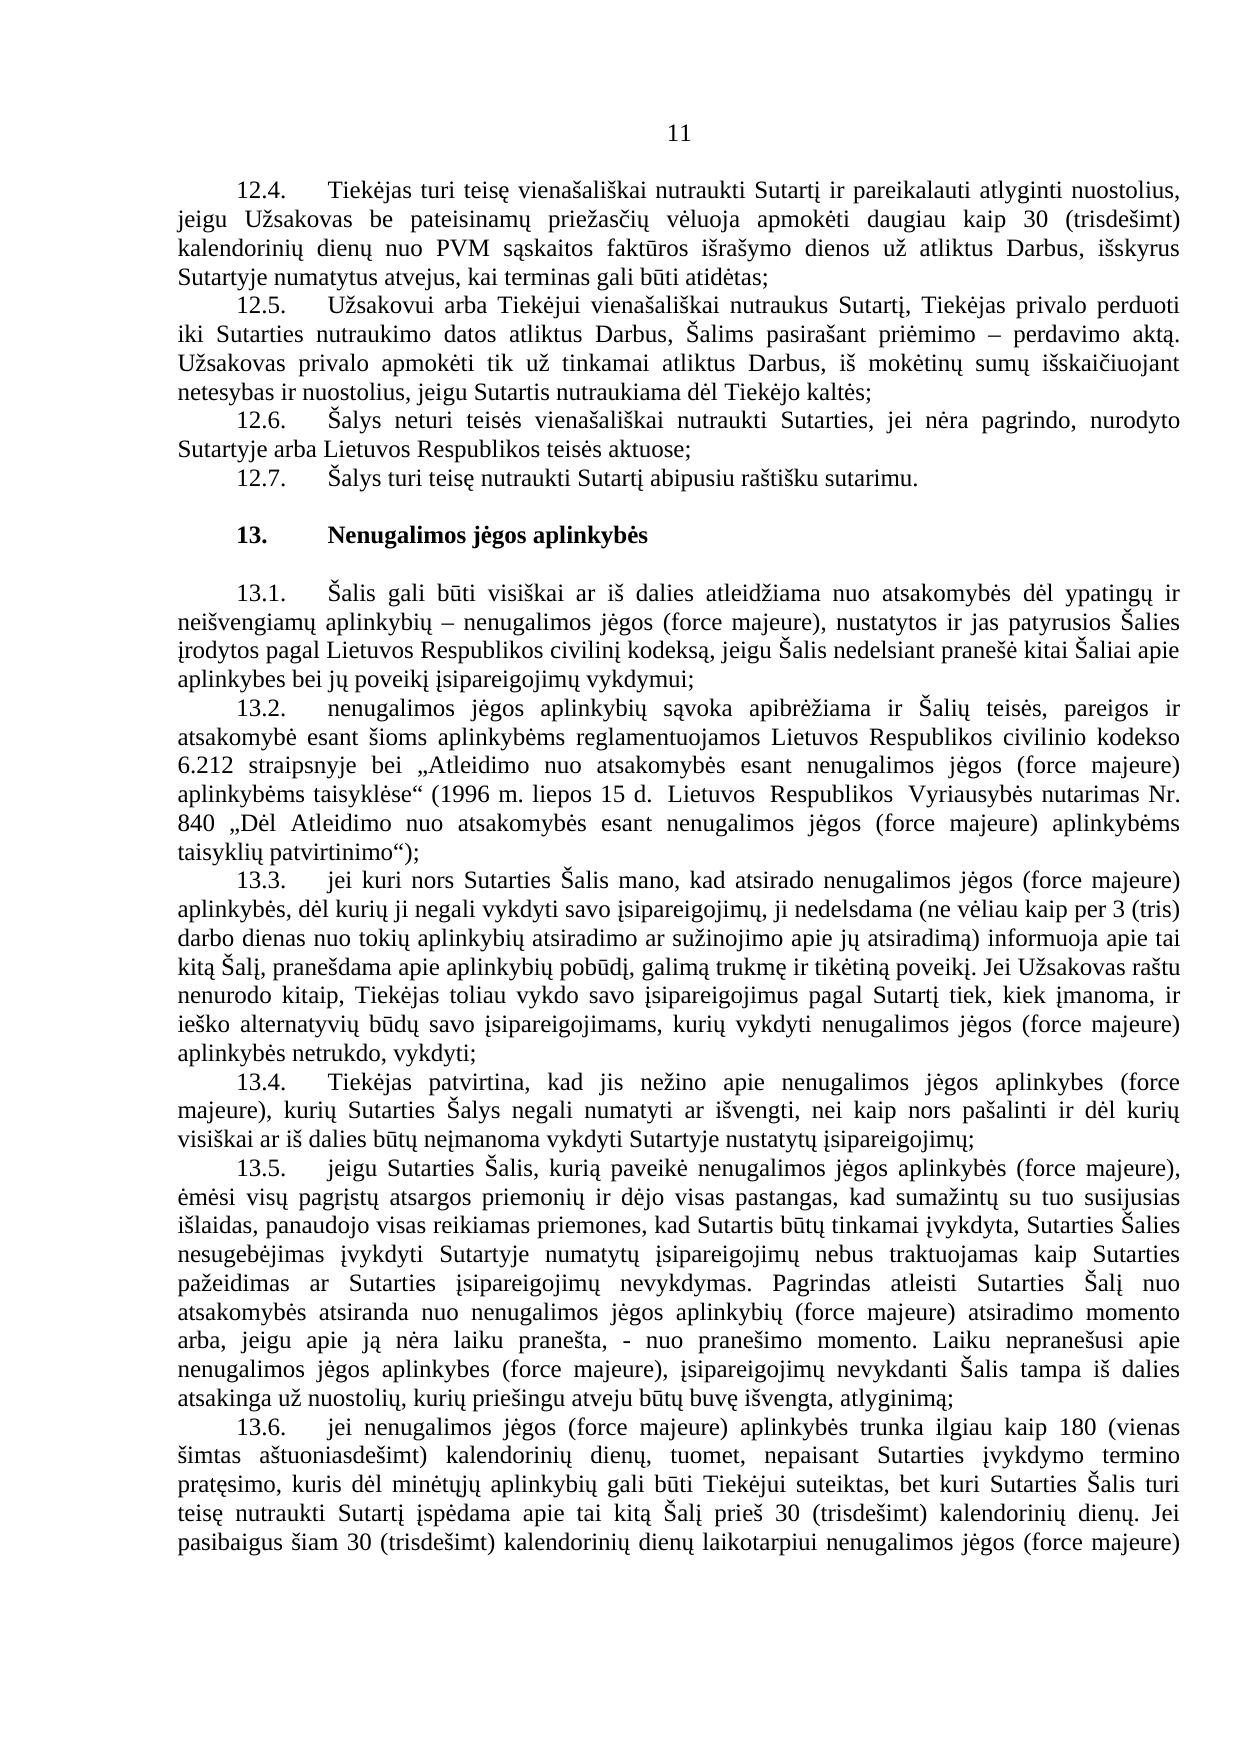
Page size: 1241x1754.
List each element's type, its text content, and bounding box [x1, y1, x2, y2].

text 13.5. jeigu Sutarties Šalis, kurią paveikė nenugalimos jėgos aplinkybės (force majeure), ėmėsi visų pagrįstų atsargos priemonių ir dėjo visas pastangas, kad sumažintų su tuo susijusias išlaidas, panaudojo visas reikiamas priemones, kad Sutartis būtų tinkamai įvykdyta, Sutarties Šalies nesugebėjimas įvykdyti Sutartyje numatytų įsipareigojimų nebus traktuojamas kaip Sutarties pažeidimas ar Sutarties įsipareigojimų nevykdymas. Pagrindas atleisti Sutarties Šalį nuo atsakomybės atsiranda nuo nenugalimos jėgos aplinkybių (force majeure) atsiradimo momento arba, jeigu apie ją nėra laiku pranešta, - nuo pranešimo momento. Laiku nepranešusi apie nenugalimos jėgos aplinkybes (force majeure), įsipareigojimų nevykdanti Šalis tampa iš dalies atsakinga už nuostolių, kurių priešingu atveju būtų buvę išvengta, atlyginimą; [177, 1153, 1181, 1412]
text 13.6. jei nenugalimos jėgos (force majeure) aplinkybės trunka ilgiau kaip 180 (vienas šimtas aštuoniasdešimt) kalendorinių dienų, tuomet, nepaisant Sutarties įvykdymo termino pratęsimo, kuris dėl minėtųjų aplinkybių gali būti Tiekėjui suteiktas, bet kuri Sutarties Šalis turi teisę nutraukti Sutartį įspėdama apie tai kitą Šalį prieš 30 (trisdešimt) kalendorinių dienų. Jei pasibaigus šiam 30 (trisdešimt) kalendorinių dienų laikotarpiui nenugalimos jėgos (force majeure) [177, 1412, 1181, 1556]
text 12.5. Užsakovui arba Tiekėjui vienašališkai nutraukus Sutartį, Tiekėjas privalo perduoti iki Sutarties nutraukimo datos atliktus Darbus, Šalims pasirašant priėmimo – perdavimo aktą. Užsakovas privalo apmokėti tik už tinkamai atliktus Darbus, iš mokėtinų sumų išskaičiuojant netesybas ir nuostolius, jeigu Sutartis nutraukiama dėl Tiekėjo kaltės; [177, 291, 1181, 406]
text 13.2. nenugalimos jėgos aplinkybių sąvoka apibrėžiama ir Šalių teisės, pareigos ir atsakomybė esant šioms aplinkybėms reglamentuojamos Lietuvos Respublikos civilinio kodekso 6.212 straipsnyje bei „Atleidimo nuo atsakomybės esant nenugalimos jėgos (force majeure) aplinkybėms taisyklėse“ (1996 m. liepos 15 d. Lietuvos Respublikos Vyriausybės nutarimas Nr. 840 „Dėl Atleidimo nuo atsakomybės esant nenugalimos jėgos (force majeure) aplinkybėms taisyklių patvirtinimo“); [177, 693, 1181, 866]
text 13. Nenugalimos jėgos aplinkybės [177, 521, 1181, 549]
text 13.3. jei kuri nors Sutarties Šalis mano, kad atsirado nenugalimos jėgos (force majeure) aplinkybės, dėl kurių ji negali vykdyti savo įsipareigojimų, ji nedelsdama (ne vėliau kaip per 3 (tris) darbo dienas nuo tokių aplinkybių atsiradimo ar sužinojimo apie jų atsiradimą) informuoja apie tai kitą Šalį, pranešdama apie aplinkybių pobūdį, galimą trukmę ir tikėtiną poveikį. Jei Užsakovas raštu nenurodo kitaip, Tiekėjas toliau vykdo savo įsipareigojimus pagal Sutartį tiek, kiek įmanoma, ir ieško alternatyvių būdų savo įsipareigojimams, kurių vykdyti nenugalimos jėgos (force majeure) aplinkybės netrukdo, vykdyti; [177, 866, 1181, 1067]
text 12.6. Šalys neturi teisės vienašališkai nutraukti Sutarties, jei nėra pagrindo, nurodyto Sutartyje arba Lietuvos Respublikos teisės aktuose; [177, 406, 1181, 463]
text 13.4. Tiekėjas patvirtina, kad jis nežino apie nenugalimos jėgos aplinkybes (force majeure), kurių Sutarties Šalys negali numatyti ar išvengti, nei kaip nors pašalinti ir dėl kurių visiškai ar iš dalies būtų neįmanoma vykdyti Sutartyje nustatytų įsipareigojimų; [177, 1067, 1181, 1153]
text 12.4. Tiekėjas turi teisę vienašališkai nutraukti Sutartį ir pareikalauti atlyginti nuostolius, jeigu Užsakovas be pateisinamų priežasčių vėluoja apmokėti daugiau kaip 30 (trisdešimt) kalendorinių dienų nuo PVM sąskaitos faktūros išrašymo dienos už atliktus Darbus, išskyrus Sutartyje numatytus atvejus, kai terminas gali būti atidėtas; [177, 176, 1181, 291]
text 12.7. Šalys turi teisę nutraukti Sutartį abipusiu raštišku sutarimu. [177, 463, 1181, 492]
text 13.1. Šalis gali būti visiškai ar iš dalies atleidžiama nuo atsakomybės dėl ypatingų ir neišvengiamų aplinkybių – nenugalimos jėgos (force majeure), nustatytos ir jas patyrusios Šalies įrodytos pagal Lietuvos Respublikos civilinį kodeksą, jeigu Šalis nedelsiant pranešė kitai Šaliai apie aplinkybes bei jų poveikį įsipareigojimų vykdymui; [177, 578, 1181, 693]
